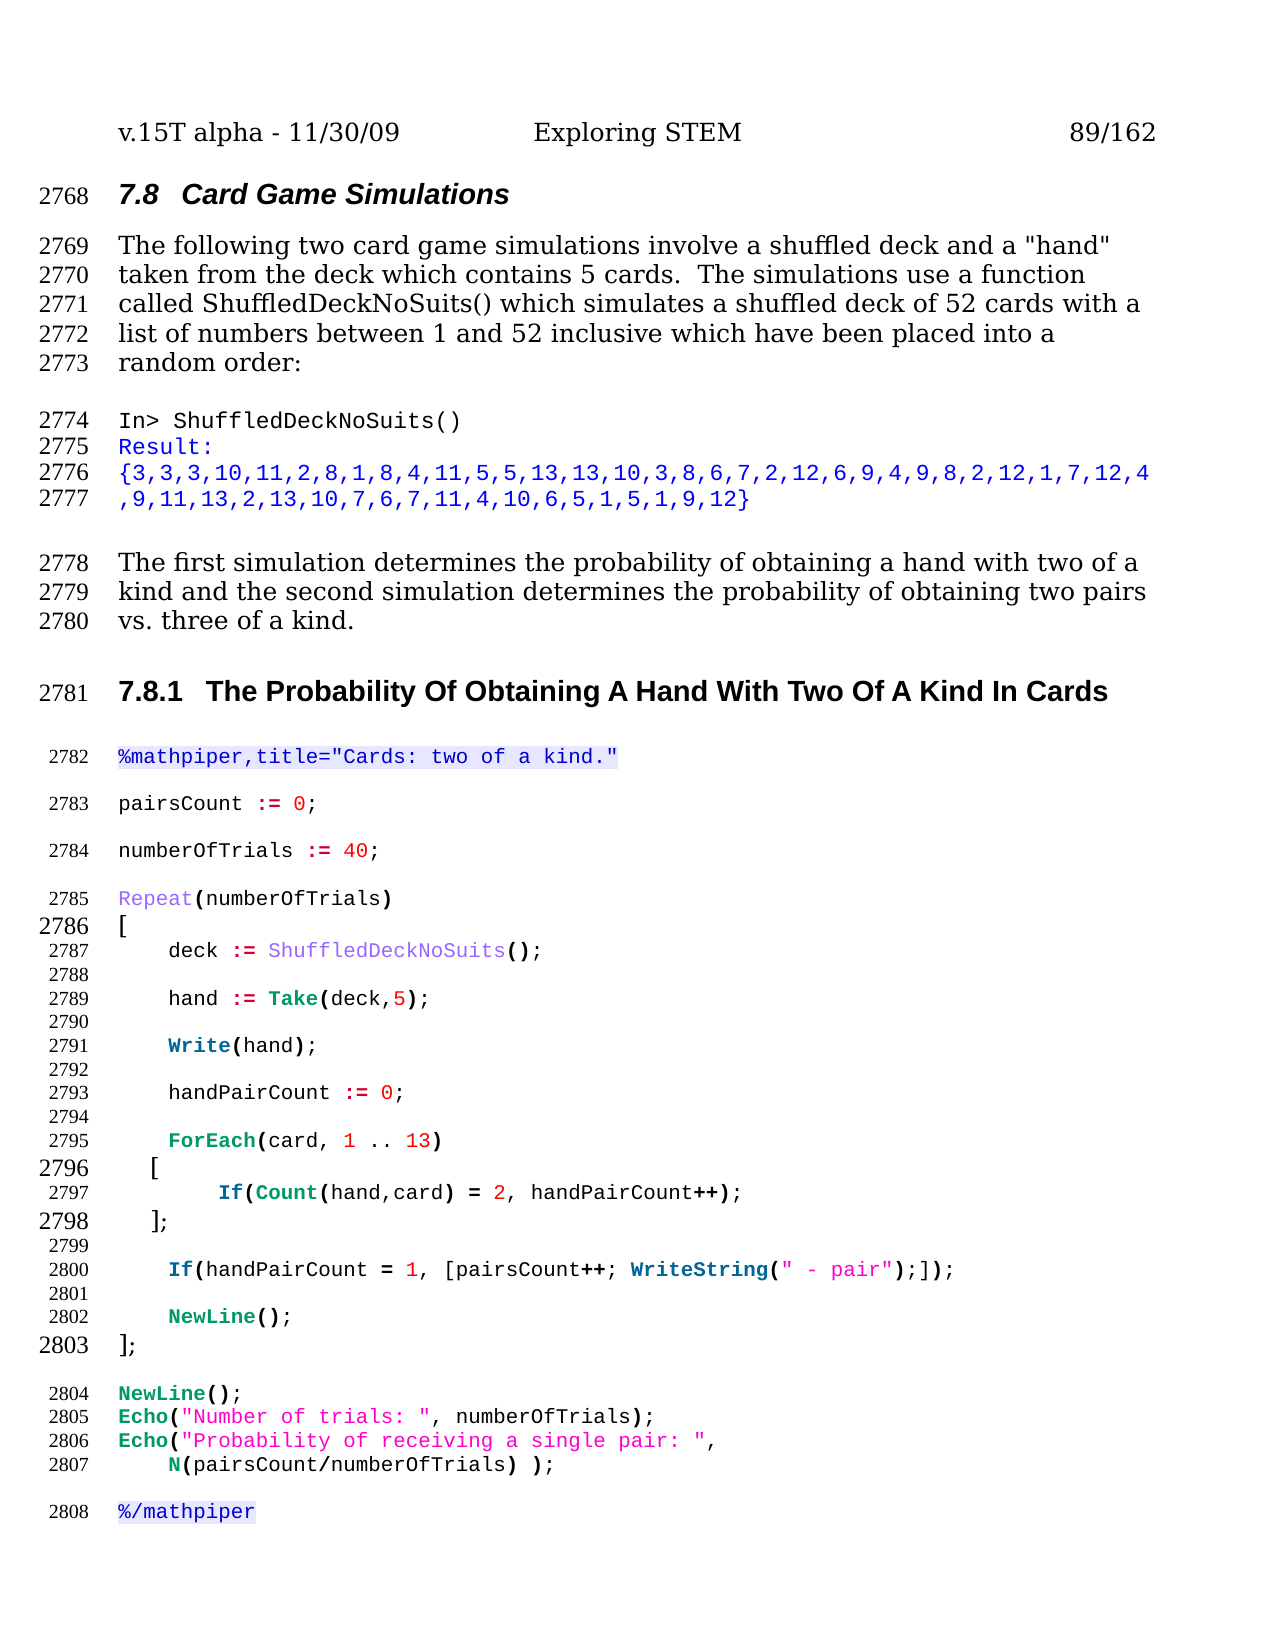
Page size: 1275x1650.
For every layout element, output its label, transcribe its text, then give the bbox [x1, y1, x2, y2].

subtitle The Probability Of Obtaining A Hand With Two Of A Kind In Cards [118, 674, 1157, 708]
text ForEach(card, 1 .. 13) [118, 1129, 1157, 1153]
text deck := ShuffledDeckNoSuits(); [118, 940, 1157, 964]
text The following two card game simulations involve a shuffled deck and a "hand" taken from the deck which contains 5 cards. The simulations use a function called ShuffledDeckNoSuits() which simulates a shuffled deck of 52 cards with a list of numbers between 1 and 52 inclusive which have been placed into a random order: [118, 231, 1157, 377]
text [ [118, 1153, 1157, 1182]
text Write(hand); [118, 1035, 1157, 1059]
text pairsCount := 0; [118, 793, 1157, 817]
text %mathpiper,title="Cards: two of a kind." [118, 746, 1157, 769]
text %/mathpiper [118, 1501, 1157, 1524]
text [ [118, 911, 1157, 940]
subtitle Card Game Simulations [118, 177, 1157, 210]
text NewLine(); [118, 1306, 1157, 1330]
text hand := Take(deck,5); [118, 988, 1157, 1011]
text Echo("Probability of receiving a single pair: ", [118, 1430, 1157, 1453]
text ]; [118, 1206, 1157, 1235]
text N(pairsCount/numberOfTrials) ); [118, 1453, 1157, 1477]
text numberOfTrials := 40; [118, 840, 1157, 864]
text handPairCount := 0; [118, 1082, 1157, 1106]
text Echo("Number of trials: ", numberOfTrials); [118, 1406, 1157, 1430]
text Repeat(numberOfTrials) [118, 888, 1157, 911]
text Result: {3,3,3,10,11,2,8,1,8,4,11,5,5,13,13,10,3,8,6,7,2,12,6,9,4,9,8,2,12,1,7,12,4,9,11,13,2,13,10,7,6,7,11,4,10,6,5,1,5,1,9,12} [118, 435, 1157, 513]
text ]; [118, 1330, 1157, 1359]
text The first simulation determines the probability of obtaining a hand with two of a kind and the second simulation determines the probability of obtaining two pairs vs. three of a kind. [118, 548, 1157, 635]
text In> ShuffledDeckNoSuits() [118, 409, 1157, 435]
text NewLine(); [118, 1383, 1157, 1406]
text If(handPairCount = 1, [pairsCount++; WriteString(" - pair");]); [118, 1259, 1157, 1282]
text If(Count(hand,card) = 2, handPairCount++); [118, 1182, 1157, 1206]
